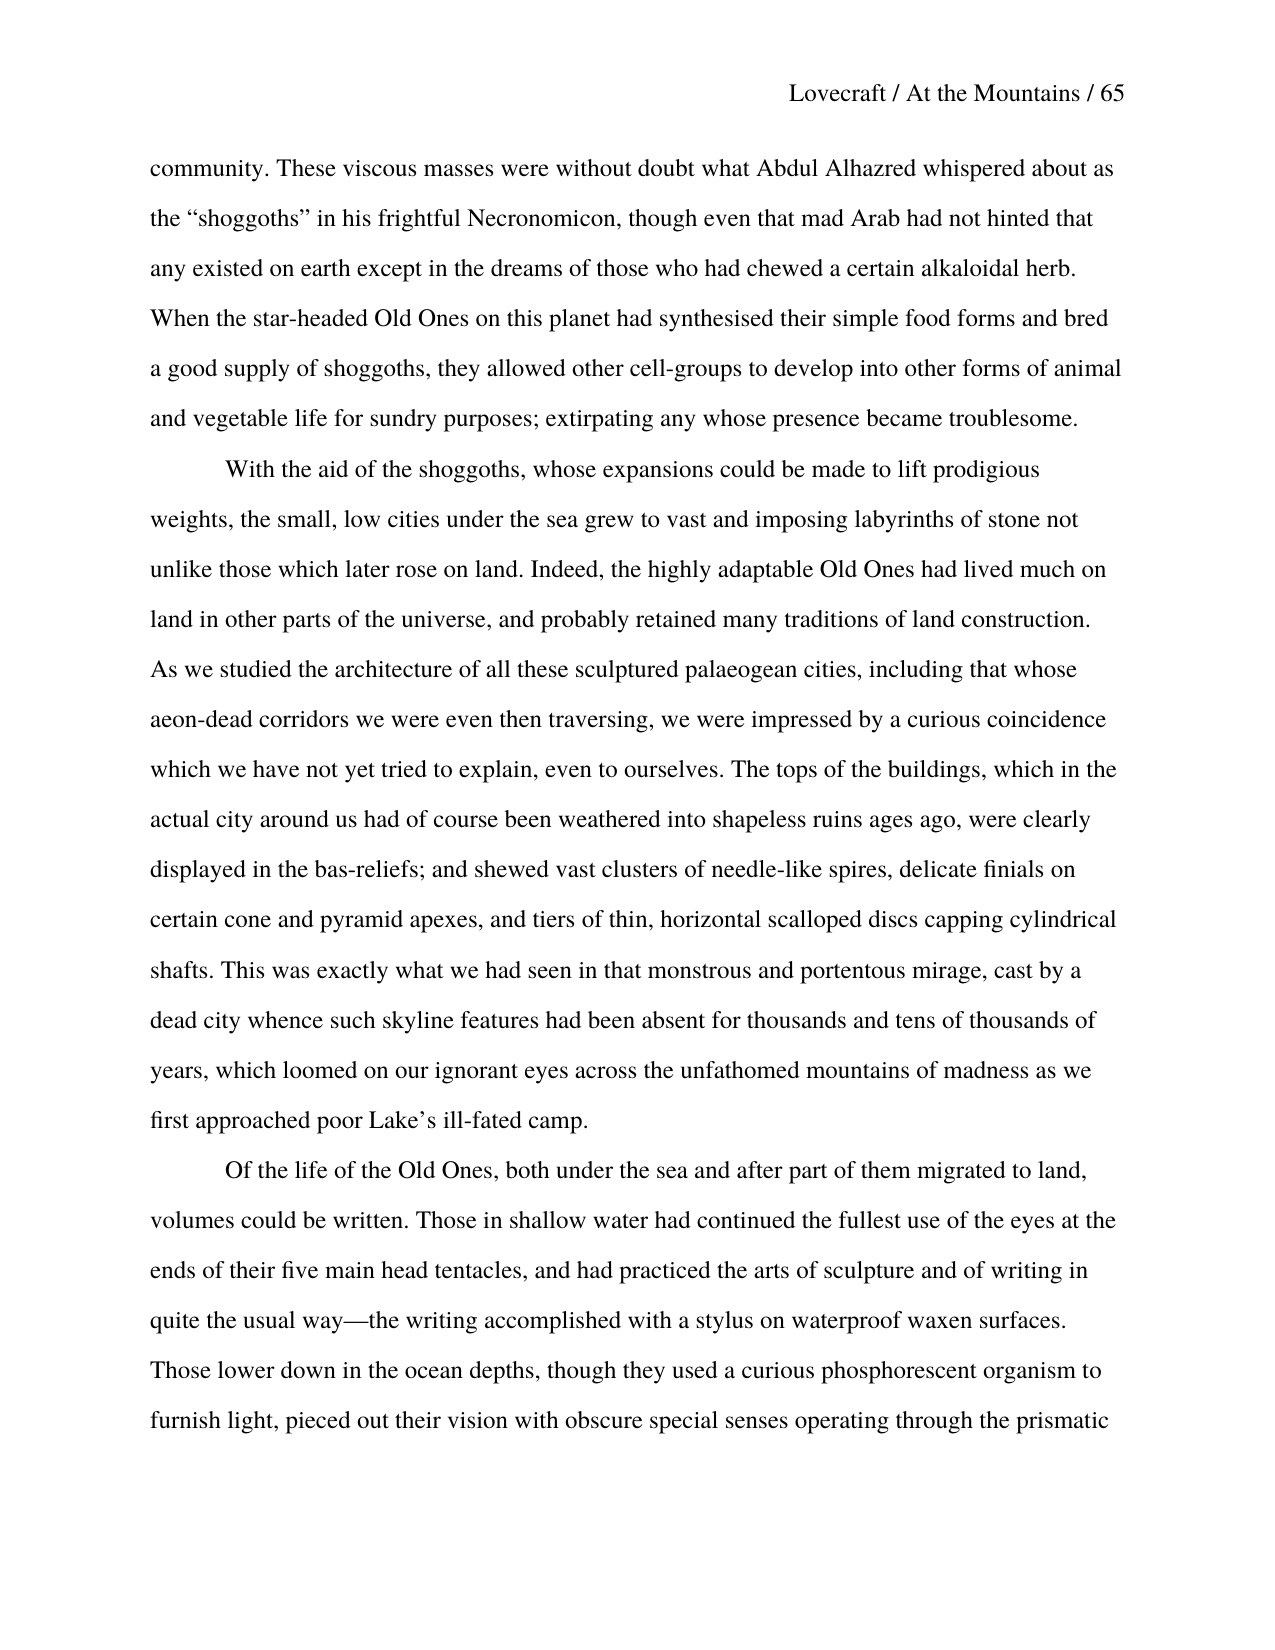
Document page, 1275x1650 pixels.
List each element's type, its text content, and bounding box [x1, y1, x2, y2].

text community. These viscous masses were without doubt what Abdul Alhazred whispered about as the “shoggoths” in his frightful Necronomicon, though even that mad Arab had not hinted that any existed on earth except in the dreams of those who had chewed a certain alkaloidal herb. When the star-headed Old Ones on this planet had synthesised their simple food forms and bred a good supply of shoggoths, they allowed other cell-groups to develop into other forms of animal and vegetable life for sundry purposes; extirpating any whose presence became troublesome. [150, 150, 1125, 434]
text With the aid of the shoggoths, whose expansions could be made to lift prodigious weights, the small, low cities under the sea grew to vast and imposing labyrinths of stone not unlike those which later rose on land. Indeed, the highly adaptable Old Ones had lived much on land in other parts of the universe, and probably retained many traditions of land construction. As we studied the architecture of all these sculptured palaeogean cities, including that whose aeon-dead corridors we were even then traversing, we were impressed by a curious coincidence which we have not yet tried to explain, even to ourselves. The tops of the buildings, which in the actual city around us had of course been weathered into shapeless ruins ages ago, were clearly displayed in the bas-reliefs; and shewed vast clusters of needle-like spires, delicate finials on certain cone and pyramid apexes, and tiers of thin, horizontal scalloped discs capping cylindrical shafts. This was exactly what we had seen in that monstrous and portentous mirage, cast by a dead city whence such skyline features had been absent for thousands and tens of thousands of years, which loomed on our ignorant eyes across the unfathomed mountains of madness as we first approached poor Lake’s ill-fated camp. [150, 451, 1125, 1135]
text Of the life of the Old Ones, both under the sea and after part of them migrated to land, volumes could be written. Those in shallow water had continued the fullest use of the eyes at the ends of their five main head tentacles, and had practiced the arts of sculpture and of writing in quite the usual way—the writing accomplished with a stylus on waterproof waxen surfaces. Those lower down in the ocean depths, though they used a curious phosphorescent organism to furnish light, pieced out their vision with obscure special senses operating through the prismatic [150, 1152, 1125, 1436]
